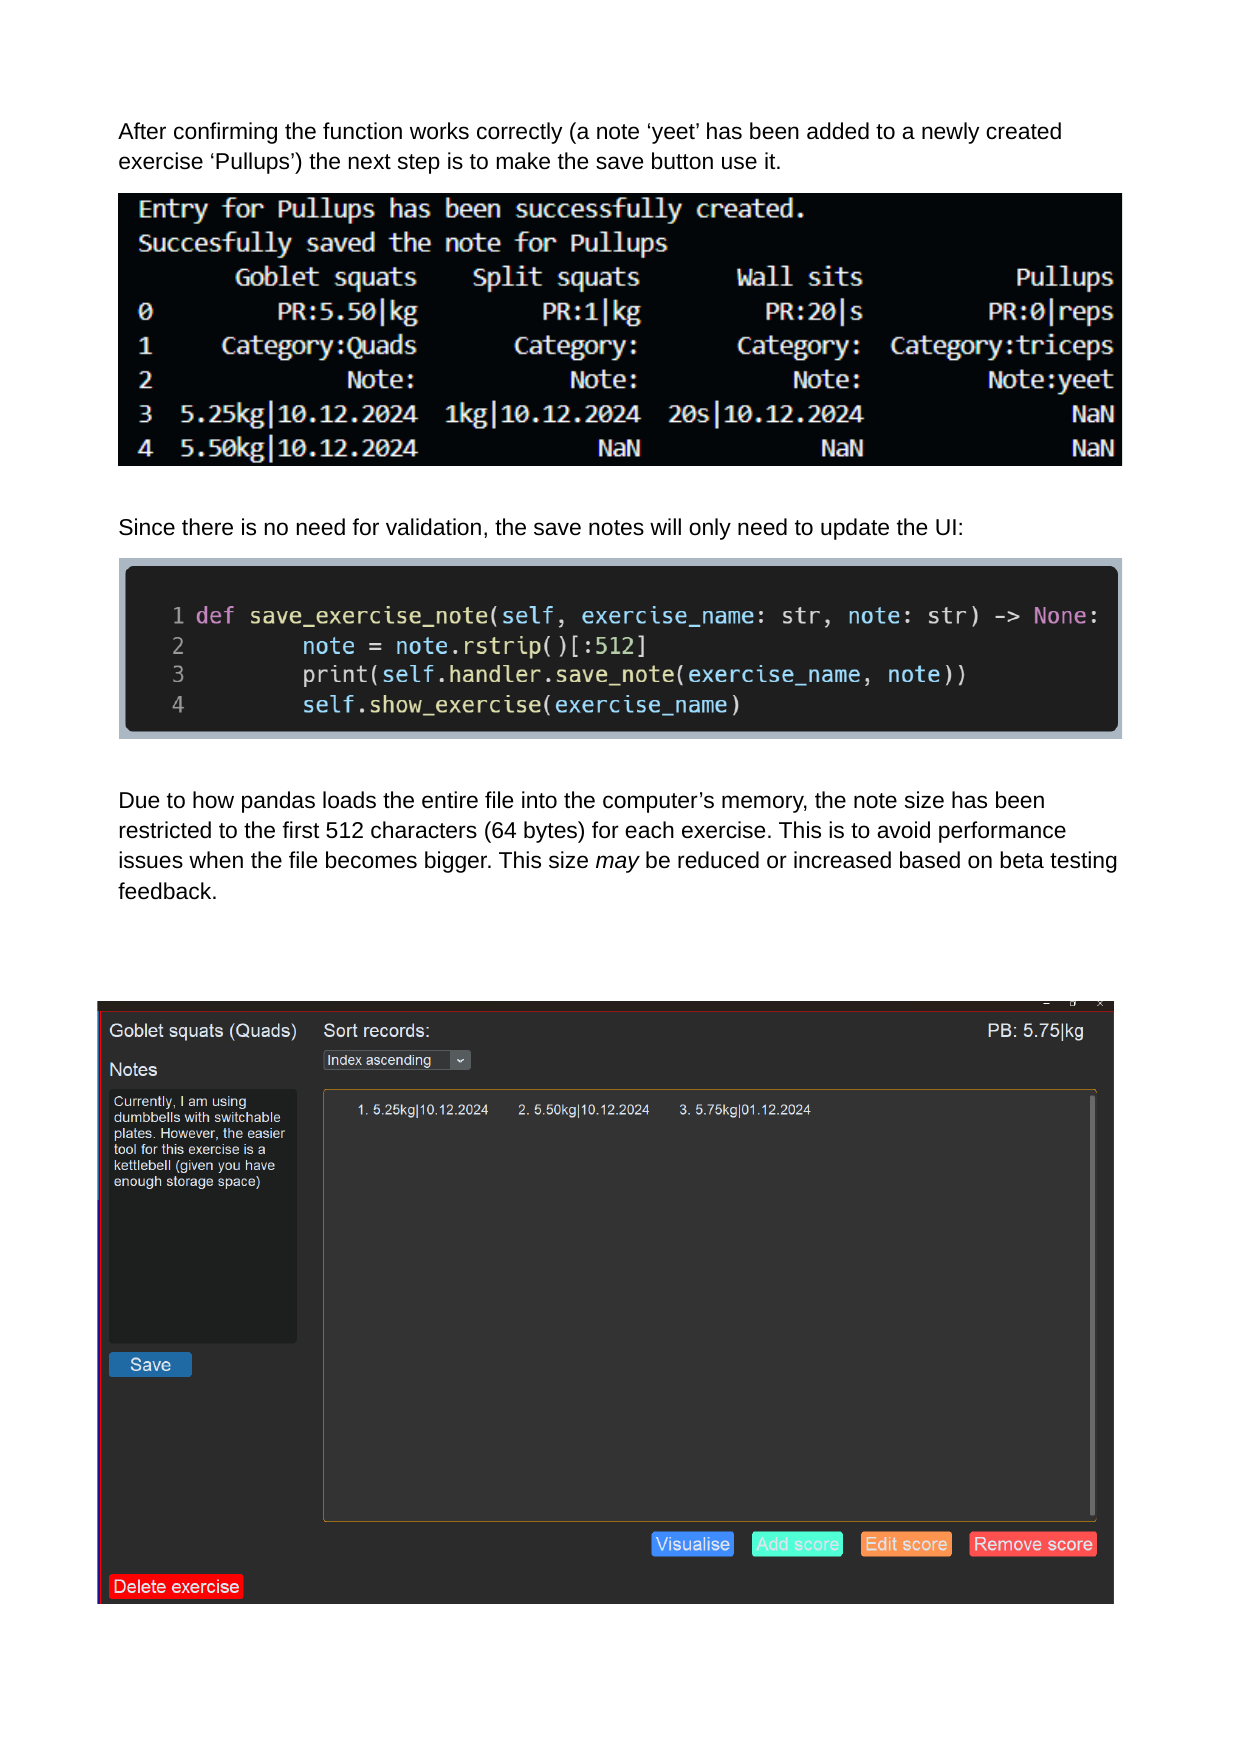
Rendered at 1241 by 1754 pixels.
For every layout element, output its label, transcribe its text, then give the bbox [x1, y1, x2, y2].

text After confirming the function works correctly (a note ‘yeet’ has been added to a newly created exercise ‘Pullups’) the next step is to make the save button use it. [118, 118, 1122, 175]
picture [118, 558, 1123, 739]
picture [97, 1001, 1114, 1604]
text Due to how pandas loads the entire file into the computer’s memory, the note size has been restricted to the first 512 characters (64 bytes) for each exercise. This is to avoid performance issues when the file becomes bigger. This size may be reduced or increased based on beta testing feedback. [118, 787, 1122, 904]
text Since there is no need for validation, the save notes will only need to update the UI: [118, 514, 1122, 540]
picture [118, 193, 1123, 466]
